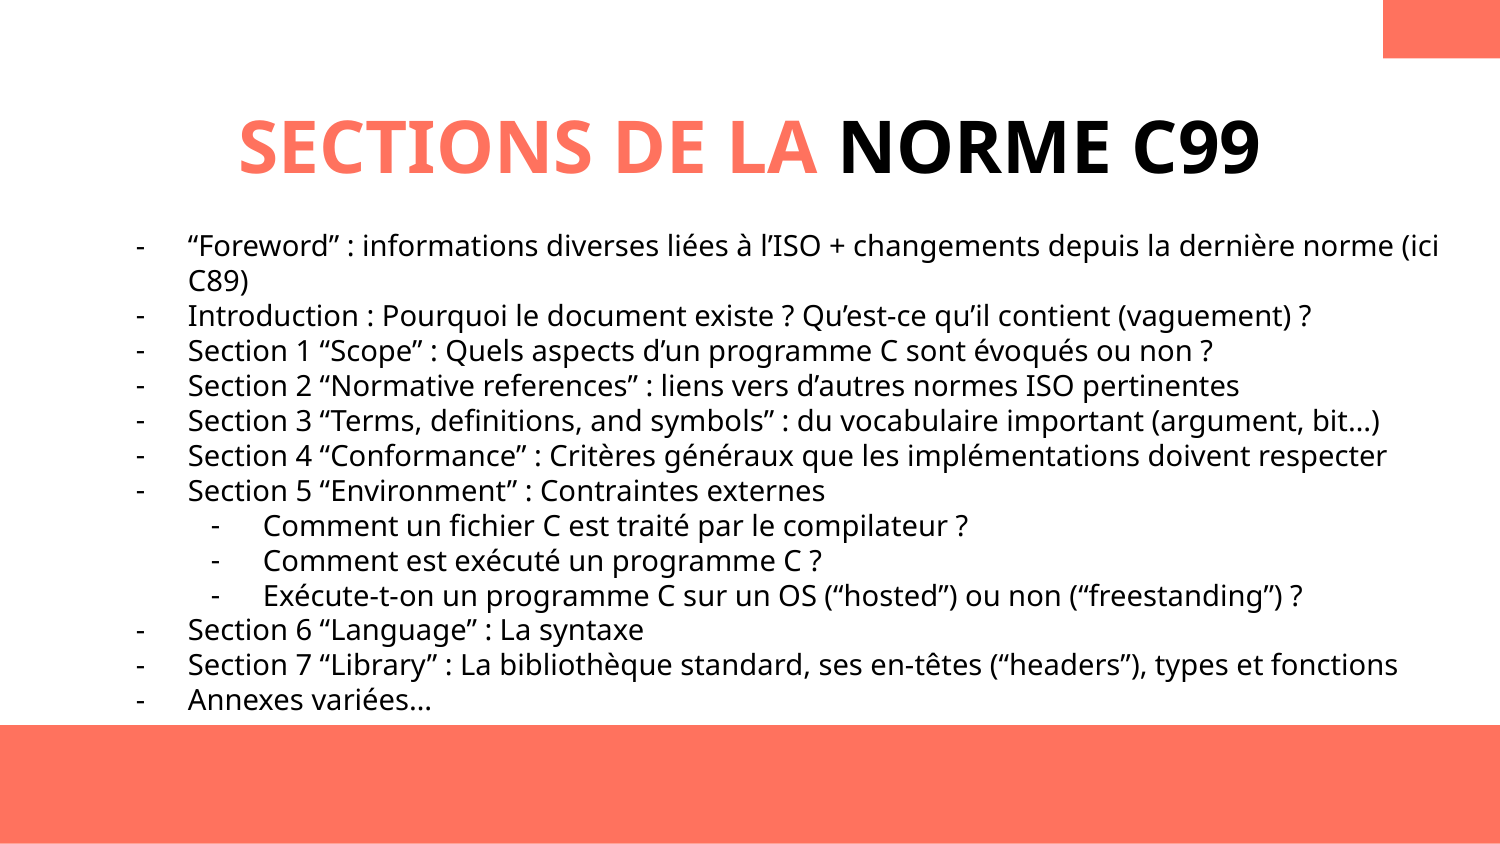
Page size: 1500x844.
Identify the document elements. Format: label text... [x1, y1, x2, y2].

text_box “Foreword” : informations diverses liées à l’ISO + changements depuis la dernière norme (ici C89) Introduction : Pourquoi le document existe ? Qu’est-ce qu’il contient (vaguement) ? Section 1 “Scope” : Quels aspects d’un programme C sont évoqués ou non ? Section 2 “Normative references” : liens vers d’autres normes ISO pertinentes Section 3 “Terms, definitions, and symbols” : du vocabulaire important (argument, bit…) Section 4 “Conformance” : Critères généraux que les implémentations doivent respecter Section 5 “Environment” : Contraintes externes Comment un fichier C est traité par le compilateur ? Comment est exécuté un programme C ? Exécute-t-on un programme C sur un OS (“hosted”) ou non (“freestanding”) ? Section 6 “Language” : La syntaxe Section 7 “Library” : La bibliothèque standard, ses en-têtes (“headers”), types et fonctions Annexes variées… [97, 212, 1486, 722]
title SECTIONS DE LA NORME C99 [97, 107, 1402, 181]
